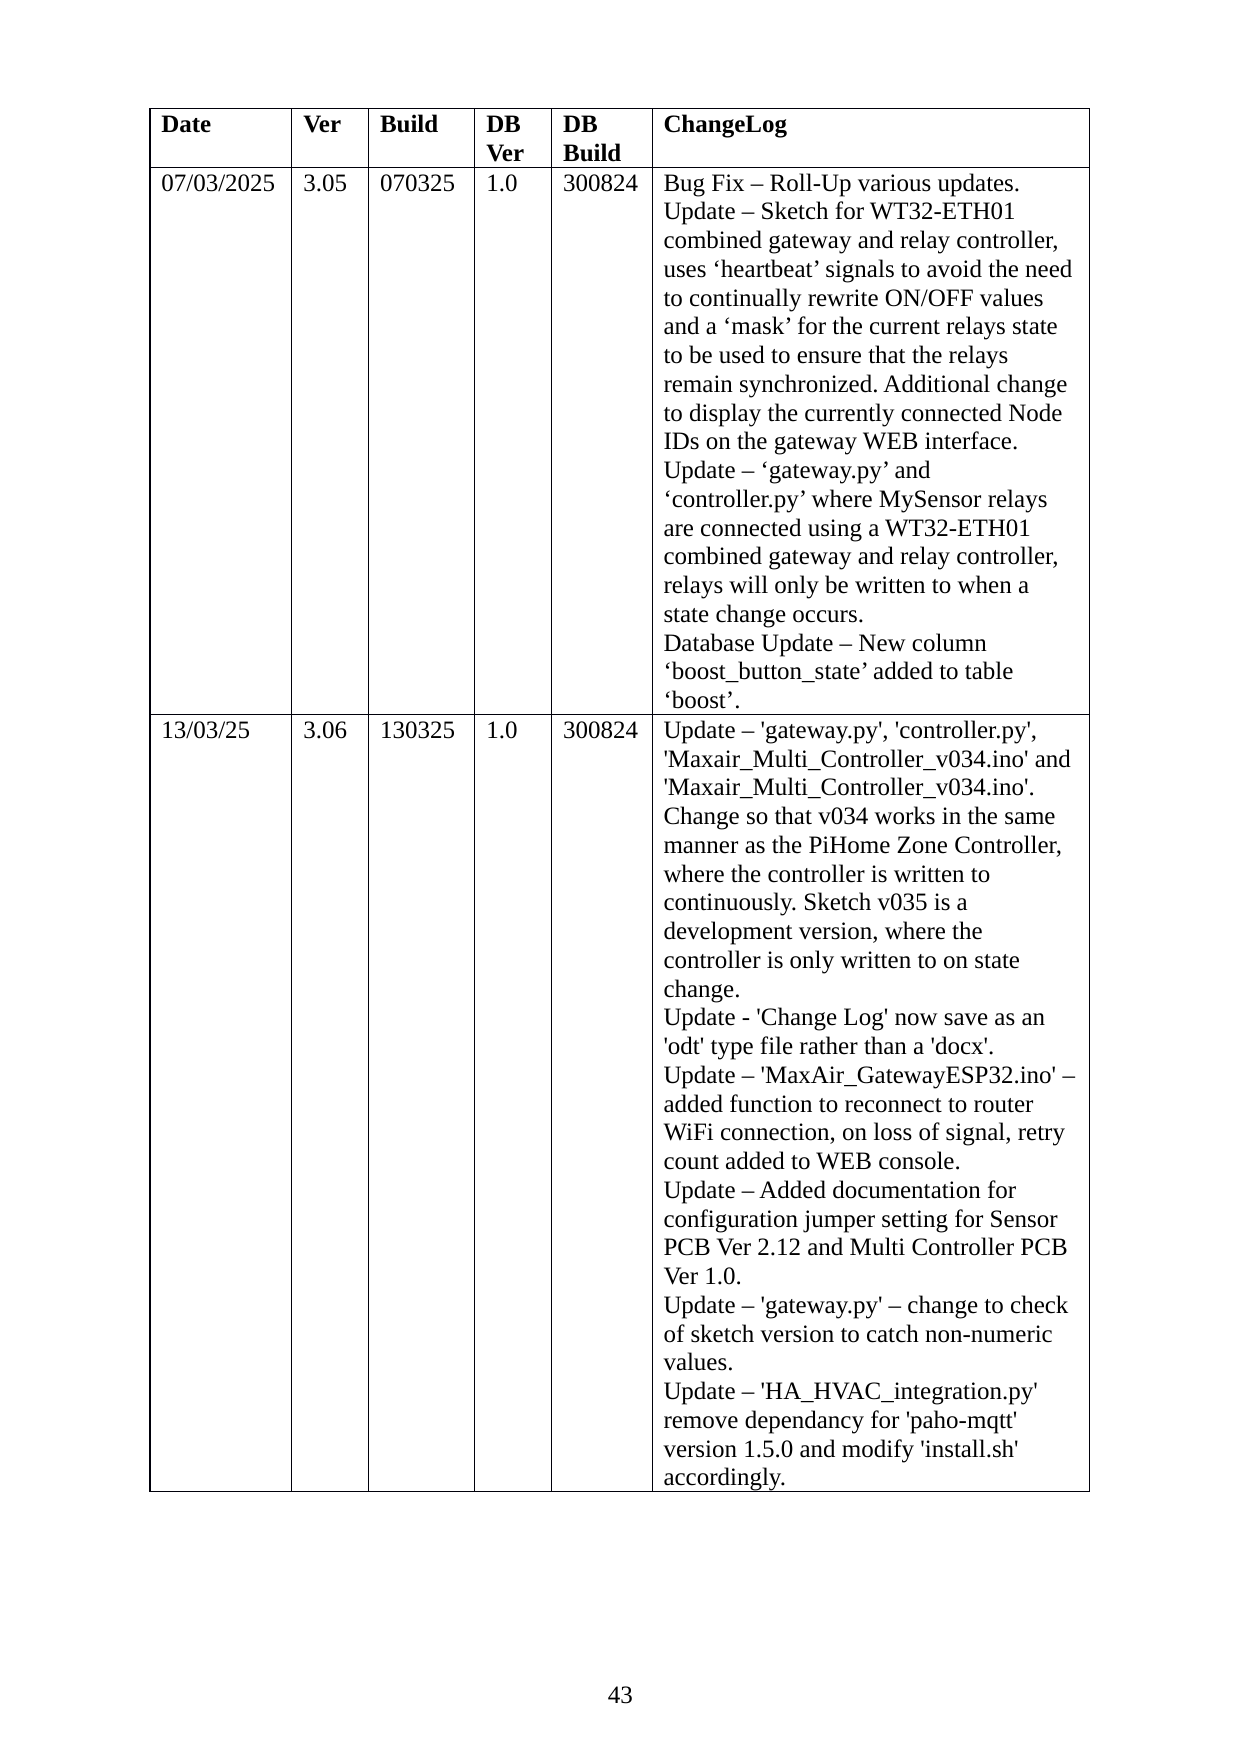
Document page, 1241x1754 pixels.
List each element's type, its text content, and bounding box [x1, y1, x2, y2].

table_header DB Ver [475, 109, 551, 167]
table_header Date [151, 109, 291, 167]
table_cell Update – 'gateway.py', 'controller.py', 'Maxair_Multi_Controller_v034.ino' and 'Maxair_Multi_Controller_v034.ino'. Change so that v034 works in the same manner as the PiHome Zone Controller, where the controller is written to continuously. Sketch v035 is a development version, where the controller is only written to on state change. Update - 'Change Log' now save as an 'odt' type file rather than a 'docx'. Update – 'MaxAir_GatewayESP32.ino' – added function to reconnect to router WiFi connection, on loss of signal, retry count added to WEB console. Update – Added documentation for configuration jumper setting for Sensor PCB Ver 2.12 and Multi Controller PCB Ver 1.0. Update – 'gateway.py' – change to check of sketch version to catch non-numeric values. Update – 'HA_HVAC_integration.py' remove dependancy for 'paho-mqtt' version 1.5.0 and modify 'install.sh' accordingly. [653, 715, 1089, 1491]
table_cell 3.05 [292, 168, 368, 714]
table_cell 130325 [369, 715, 474, 1491]
table_cell 1.0 [475, 715, 551, 1491]
table_header Ver [292, 109, 368, 167]
table_cell 1.0 [475, 168, 551, 714]
table_cell 07/03/2025 [151, 168, 291, 714]
table_cell 300824 [552, 168, 652, 714]
table_cell 3.06 [292, 715, 368, 1491]
table_header DB Build [552, 109, 652, 167]
table_cell Bug Fix – Roll-Up various updates. Update – Sketch for WT32-ETH01 combined gateway and relay controller, uses ‘heartbeat’ signals to avoid the need to continually rewrite ON/OFF values and a ‘mask’ for the current relays state to be used to ensure that the relays remain synchronized. Additional change to display the currently connected Node IDs on the gateway WEB interface. Update – ‘gateway.py’ and ‘controller.py’ where MySensor relays are connected using a WT32-ETH01 combined gateway and relay controller, relays will only be written to when a state change occurs. Database Update – New column ‘boost_button_state’ added to table ‘boost’. [653, 168, 1089, 714]
table_cell 070325 [369, 168, 474, 714]
table_header Build [369, 109, 474, 167]
table_header ChangeLog [653, 109, 1089, 167]
table_cell 13/03/25 [151, 715, 291, 1491]
table_cell 300824 [552, 715, 652, 1491]
